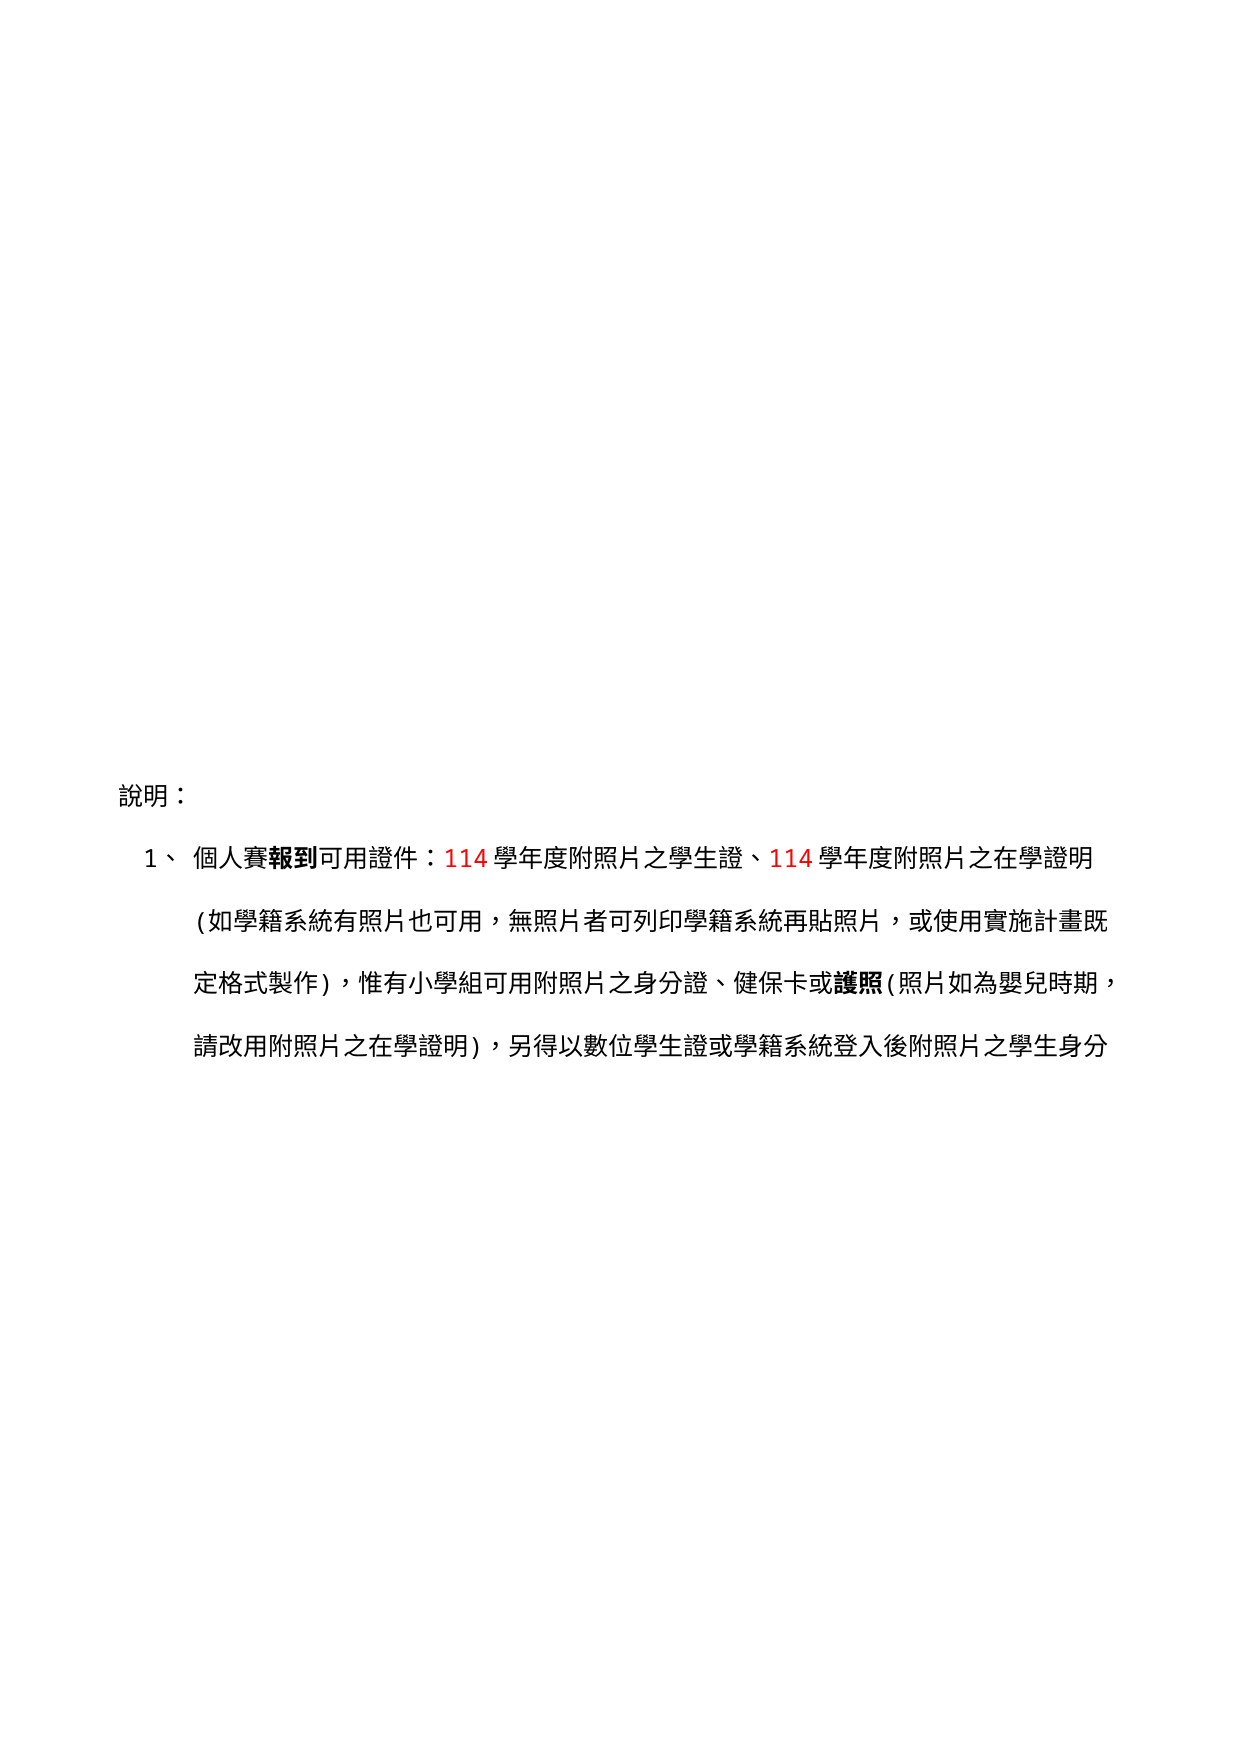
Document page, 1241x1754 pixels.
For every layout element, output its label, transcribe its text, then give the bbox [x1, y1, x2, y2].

list 個人賽報到可用證件：114學年度附照片之學生證、114學年度附照片之在學證明(如學籍系統有照片也可用，無照片者可列印學籍系統再貼照片，或使用實施計畫既定格式製作)，惟有小學組可用附照片之身分證、健保卡或護照(照片如為嬰兒時期，請改用附照片之在學證明)，另得以數位學生證或學籍系統登入後附照片之學生身分 [143, 815, 1122, 1065]
text 說明： [118, 752, 1122, 815]
